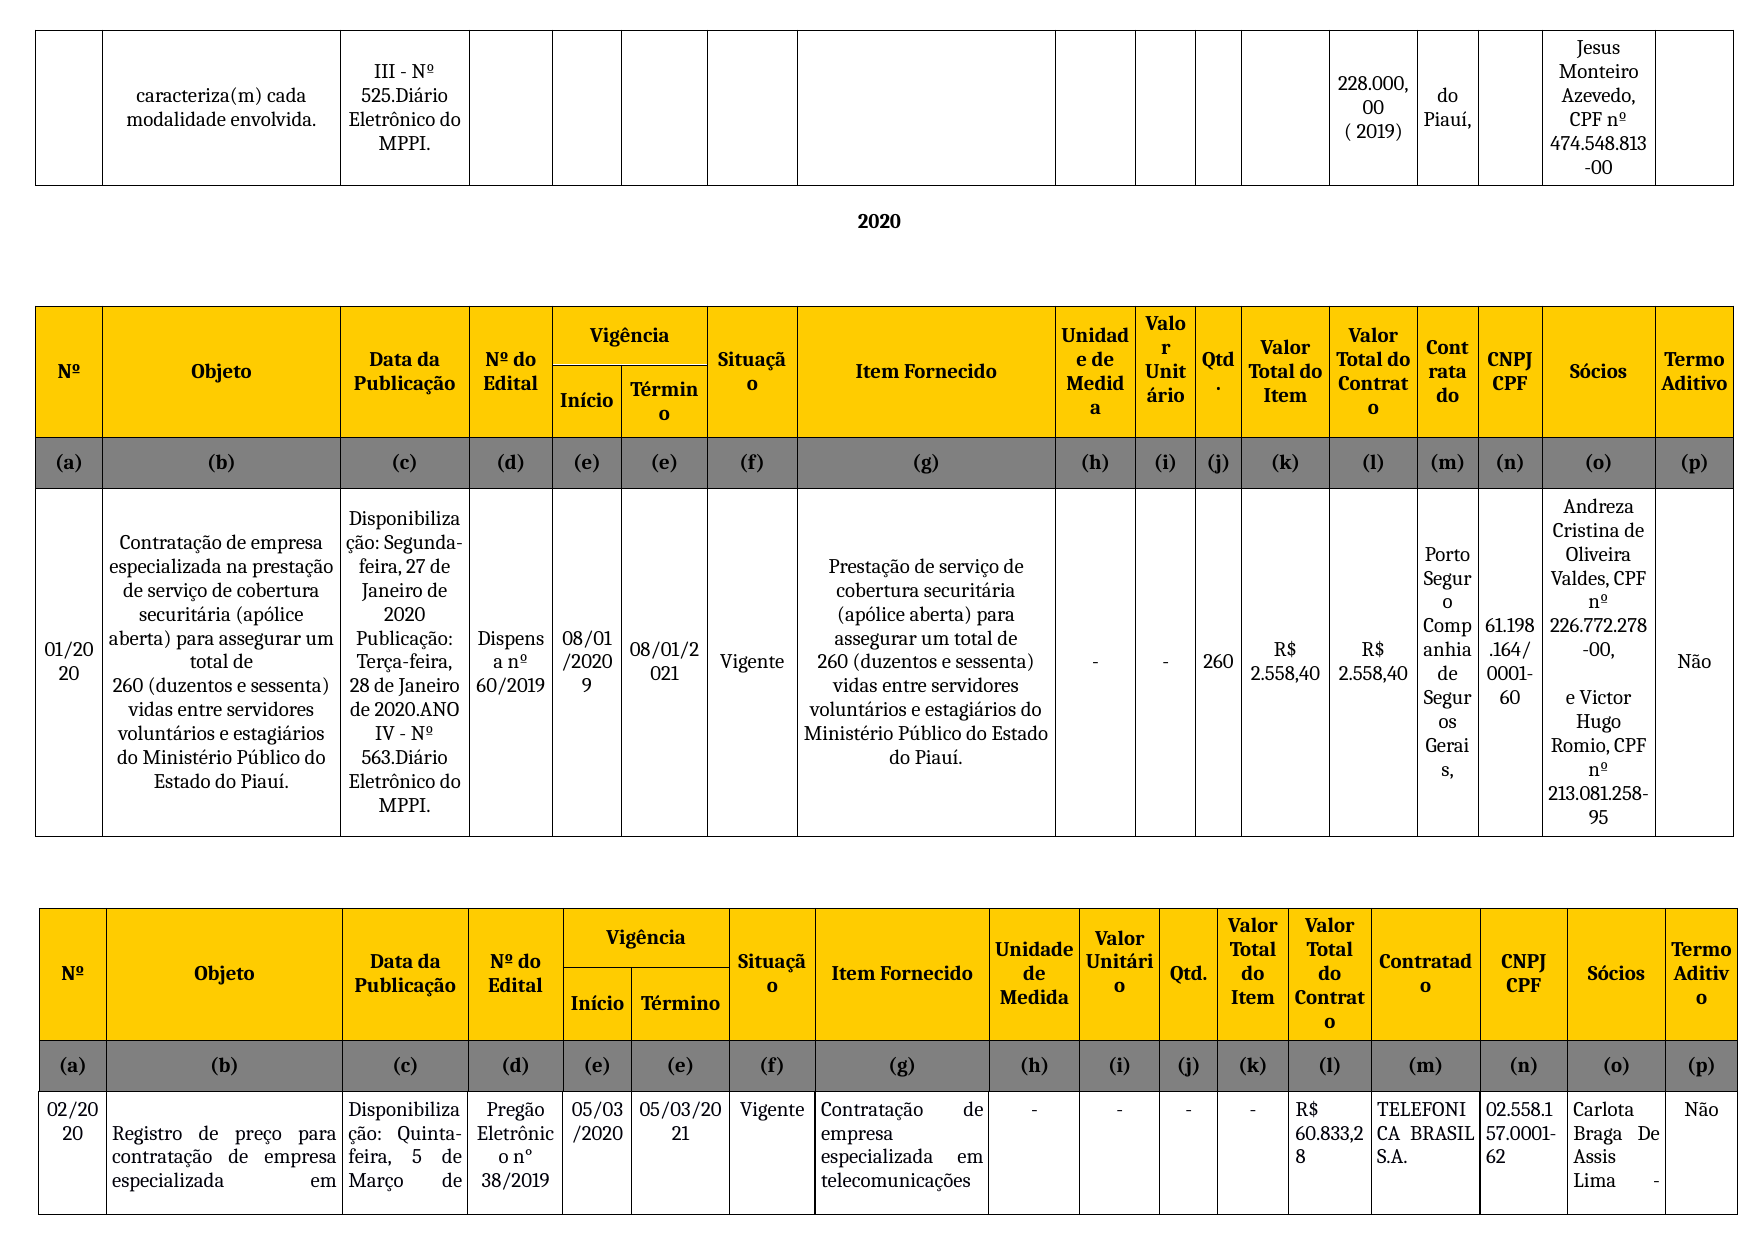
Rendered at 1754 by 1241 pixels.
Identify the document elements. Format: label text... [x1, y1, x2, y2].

table_header CNPJ CPF [1479, 307, 1542, 437]
table_cell (k) [1218, 1041, 1288, 1091]
table_cell 260 [1196, 489, 1241, 836]
table_header Contratado [1418, 307, 1478, 437]
table_header Valor Total do Item [1242, 307, 1329, 437]
table_cell (h) [990, 1041, 1079, 1091]
table_cell (i) [1080, 1041, 1159, 1091]
table_header Unidade de Medida [990, 909, 1079, 1040]
table_cell (e) [564, 1041, 631, 1091]
table_cell Andreza Cristina de Oliveira Valdes, CPF nº 226.772.278-00, e Victor Hugo Romio, CPF nº 213.081.258-95 [1543, 489, 1655, 836]
table_header Contratado [1372, 909, 1480, 1040]
table_cell Porto Seguro Companhia de Seguros Gerais, [1418, 489, 1478, 836]
table_header Sócios [1568, 909, 1665, 1040]
table_cell (o) [1543, 438, 1655, 488]
table_header Valor Total do Contrato [1330, 307, 1417, 437]
table_header Termo Aditivo [1656, 307, 1733, 437]
table_header Situação [730, 909, 815, 1040]
table_header Valor Total do Item [1218, 909, 1288, 1040]
table_header Vigência [564, 909, 729, 967]
table_cell [798, 31, 1055, 185]
table_header Data da Publicação [343, 909, 468, 1040]
table_cell (a) [36, 438, 102, 488]
table_header Item Fornecido [816, 909, 989, 1040]
table_cell Vigente [730, 1092, 814, 1214]
table_cell [1656, 31, 1733, 185]
table_cell (j) [1160, 1041, 1217, 1091]
table_cell - [1080, 1092, 1159, 1214]
table_cell - [1136, 489, 1195, 836]
table_cell do Piauí, [1418, 31, 1478, 185]
table_cell (i) [1136, 438, 1195, 488]
table_cell 228.000,00 ( 2019) [1330, 31, 1417, 185]
table_cell (o) [1568, 1041, 1665, 1091]
table_header Termo Aditivo [1666, 909, 1737, 1040]
text 2020 [29, 210, 1729, 234]
table_cell (d) [469, 1041, 563, 1091]
table_cell (p) [1666, 1041, 1737, 1091]
table_header Nº do Edital [469, 909, 563, 1040]
table_header Unidade de Medida [1056, 307, 1135, 437]
table_cell (e) [632, 1041, 729, 1091]
table_cell (m) [1418, 438, 1478, 488]
table_cell (a) [40, 1041, 106, 1091]
table_cell 01/2020 [36, 489, 102, 836]
table_cell 05/03/2020 [563, 1092, 631, 1214]
table_cell Disponibilização: Segunda-feira, 27 de Janeiro de 2020 Publicação: Terça-feira, 28 de Janeiro de 2020.ANO IV - Nº 563.Diário Eletrônico do MPPI. [341, 489, 469, 836]
table_header Valor Unitário [1136, 307, 1195, 437]
table_cell Não [1666, 1092, 1737, 1214]
table_cell Contratação de empresa especializada em telecomunicações [816, 1092, 988, 1214]
table_cell - [1196, 31, 1241, 185]
table_cell - [989, 1092, 1079, 1214]
table_header Qtd. [1160, 909, 1217, 1040]
table_cell (n) [1481, 1041, 1567, 1091]
table_cell Jesus Monteiro Azevedo, CPF nº 474.548.813-00 [1543, 31, 1655, 185]
table_cell Pregão Eletrônico n° 38/2019 [468, 1092, 562, 1214]
table_cell (k) [1242, 438, 1329, 488]
table_header Vigência [553, 307, 707, 364]
table_header Nº [36, 307, 102, 437]
table_cell (f) [730, 1041, 815, 1091]
table_header CNPJ CPF [1481, 909, 1567, 1040]
table_cell Dispensa nº 60/2019 [470, 489, 552, 836]
table_cell (b) [103, 438, 340, 488]
table_cell [708, 31, 797, 185]
table_header Situação [708, 307, 797, 437]
table_cell (h) [1056, 438, 1135, 488]
table_cell [470, 31, 552, 185]
table_cell Término [622, 366, 707, 437]
table_cell (b) [107, 1041, 342, 1091]
table_header Item Fornecido [798, 307, 1055, 437]
table_cell Início [553, 366, 621, 437]
table_cell III - Nº 525.Diário Eletrônico do MPPI. [341, 31, 469, 185]
table_cell (n) [1479, 438, 1542, 488]
table_cell Não [1656, 489, 1733, 836]
table_cell Disponibilização: Quinta-feira, 5 de Março de [343, 1092, 467, 1214]
table_cell - [1242, 31, 1329, 185]
table_cell (c) [343, 1041, 468, 1091]
table_cell - [1160, 1092, 1217, 1214]
table_header Objeto [103, 307, 340, 437]
table_cell 08/01/2021 [622, 489, 707, 836]
table_cell (l) [1330, 438, 1417, 488]
table_header Qtd. [1196, 307, 1241, 437]
table_cell [1479, 31, 1542, 185]
table_cell Carlota Braga De Assis Lima [1568, 1092, 1665, 1214]
table_cell caracteriza(m) cada modalidade envolvida. [103, 31, 340, 185]
table_cell [36, 31, 102, 185]
table_cell TELEFONICA BRASIL S.A. [1372, 1092, 1479, 1214]
table_header Valor Unitário [1080, 909, 1159, 1040]
table_cell (e) [553, 438, 621, 488]
table_cell (l) [1289, 1041, 1371, 1091]
table_header Valor Total do Contrato [1289, 909, 1371, 1040]
table_cell - [1218, 1092, 1288, 1214]
table_cell Início [564, 968, 631, 1040]
table_cell 02.558.157.0001-62 [1481, 1092, 1567, 1214]
table_header Sócios [1543, 307, 1655, 437]
table_cell - [1136, 31, 1195, 185]
table_cell (g) [816, 1041, 989, 1091]
table_header Data da Publicação [341, 307, 469, 437]
table_cell (m) [1372, 1041, 1480, 1091]
table_cell [553, 31, 621, 185]
table_cell (e) [622, 438, 707, 488]
table_cell (j) [1196, 438, 1241, 488]
table_cell Vigente [708, 489, 797, 836]
table_header Objeto [107, 909, 342, 1040]
table_cell - [1056, 489, 1135, 836]
table_cell (f) [708, 438, 797, 488]
table_cell Registro de preço para contratação de empresa especializada em [107, 1092, 342, 1214]
table_cell Contratação de empresa especializada na prestação de serviço de cobertura securitária (apólice aberta) para assegurar um total de 260 (duzentos e sessenta) vidas entre servidores voluntários e estagiários do Ministério Público do Estado do Piauí. [103, 489, 340, 836]
table_cell R$ 60.833,28 [1289, 1092, 1371, 1214]
table_cell Término [632, 968, 729, 1040]
table_cell (c) [341, 438, 469, 488]
table_cell [622, 31, 707, 185]
table_cell R$ 2.558,40 [1330, 489, 1417, 836]
table_cell 08/01/20209 [553, 489, 621, 836]
table_header Nº do Edital [470, 307, 552, 437]
table_header Nº [40, 909, 106, 1040]
table_cell Prestação de serviço de cobertura securitária (apólice aberta) para assegurar um total de 260 (duzentos e sessenta) vidas entre servidores voluntários e estagiários do Ministério Público do Estado do Piauí. [798, 489, 1055, 836]
table_cell - [1056, 31, 1135, 185]
table_cell (d) [470, 438, 552, 488]
table_cell (p) [1656, 438, 1733, 488]
table_cell (g) [798, 438, 1055, 488]
table_cell 61.198.164/0001-60 [1479, 489, 1542, 836]
table_cell R$ 2.558,40 [1242, 489, 1329, 836]
table_cell 05/03/2021 [632, 1092, 729, 1214]
table_cell 02/2020 [39, 1092, 106, 1214]
